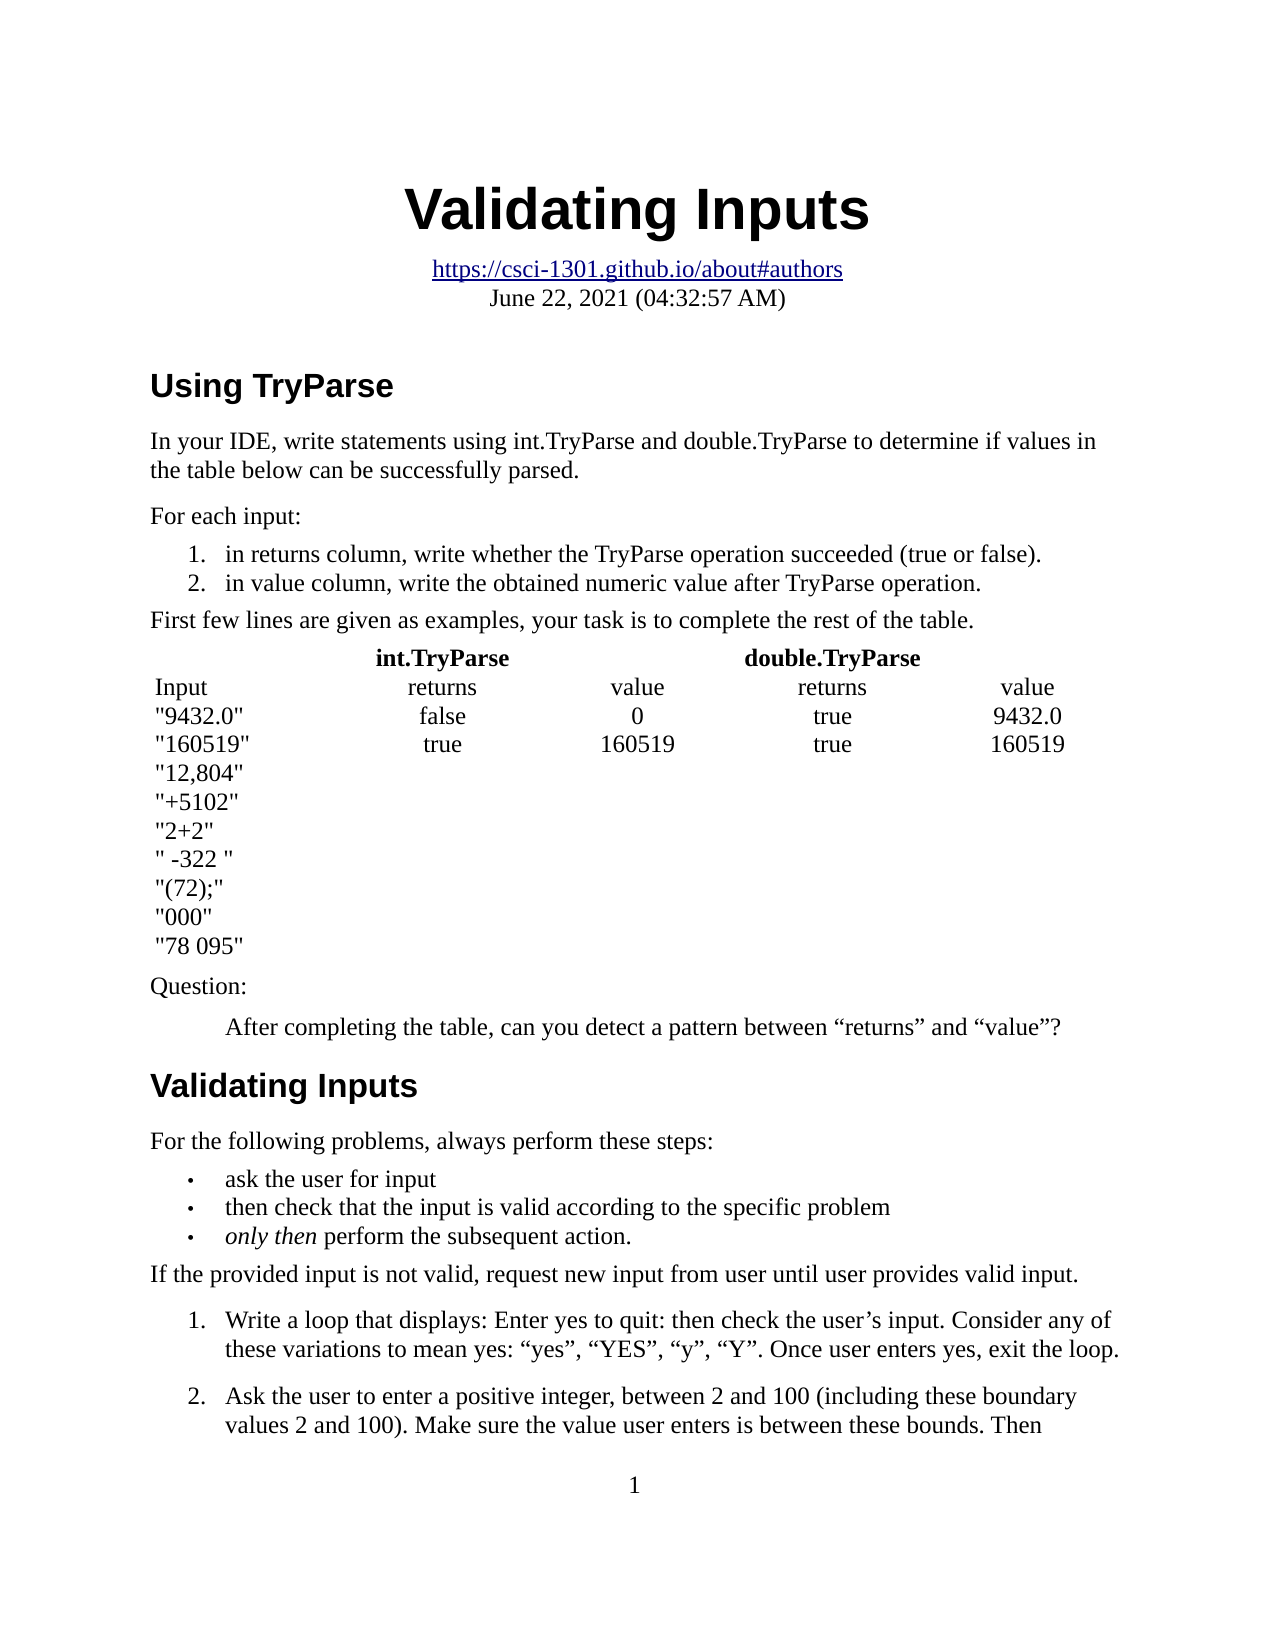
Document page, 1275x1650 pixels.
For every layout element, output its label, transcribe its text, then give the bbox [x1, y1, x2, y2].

text June 22, 2021 (04:32:57 AM) [150, 283, 1125, 312]
table_cell 160519 [540, 730, 735, 758]
text After completing the table, can you detect a pattern between “returns” and “value”? [225, 1012, 1125, 1041]
text In your IDE, write statements using int.TryParse and double.TryParse to determine if values in the table below can be successfully parsed. [150, 426, 1125, 483]
table_cell [930, 931, 1125, 959]
table_cell [540, 873, 735, 902]
text For the following problems, always perform these steps: [150, 1126, 1125, 1155]
text First few lines are given as examples, your task is to complete the rest of the table. [150, 606, 1125, 634]
text https://csci-1301.github.io/about#authors [150, 254, 1125, 283]
list only then perform the subsequent action. [187, 1221, 1125, 1250]
table_cell [345, 758, 540, 787]
table_cell "+5102" [150, 787, 345, 816]
table_cell [540, 787, 735, 816]
table_cell "9432.0" [150, 701, 345, 729]
table_cell true [735, 730, 930, 758]
table_header [540, 643, 735, 672]
table_cell [930, 873, 1125, 902]
table_cell value [540, 672, 735, 701]
table_cell [540, 902, 735, 931]
table_cell [930, 758, 1125, 787]
table_header int.TryParse [345, 643, 540, 672]
subtitle Using TryParse [150, 366, 1125, 404]
table_cell [735, 845, 930, 873]
table_cell returns [345, 672, 540, 701]
table_cell "12,804" [150, 758, 345, 787]
table_cell [345, 845, 540, 873]
table_cell [345, 902, 540, 931]
table_cell 9432.0 [930, 701, 1125, 729]
list Ask the user to enter a positive integer, between 2 and 100 (including these boundary values 2 and 100). Make sure the value user enters is between these bounds. Then [187, 1381, 1125, 1438]
table_cell [540, 931, 735, 959]
subtitle Validating Inputs [150, 1066, 1125, 1104]
table_cell [930, 787, 1125, 816]
table_cell [930, 902, 1125, 931]
table_cell [735, 816, 930, 844]
table_cell [735, 873, 930, 902]
table_cell [345, 931, 540, 959]
text Question: [150, 971, 1125, 1000]
table_header [930, 643, 1125, 672]
table_cell [930, 816, 1125, 844]
text For each input: [150, 501, 1125, 530]
text If the provided input is not valid, request new input from user until user provides valid input. [150, 1259, 1125, 1288]
table_cell "2+2" [150, 816, 345, 844]
table_cell [345, 787, 540, 816]
list then check that the input is valid according to the specific problem [187, 1192, 1125, 1221]
table_cell [540, 845, 735, 873]
table_cell 0 [540, 701, 735, 729]
table_cell false [345, 701, 540, 729]
table_header [150, 643, 345, 672]
table_cell Input [150, 672, 345, 701]
table_cell "(72);" [150, 873, 345, 902]
table_cell [735, 758, 930, 787]
table_cell " -322 " [150, 845, 345, 873]
table_cell value [930, 672, 1125, 701]
table_cell [735, 931, 930, 959]
table_cell [540, 758, 735, 787]
table_cell "160519" [150, 730, 345, 758]
table_cell [735, 902, 930, 931]
table_cell [540, 816, 735, 844]
table_cell [345, 873, 540, 902]
table_header double.TryParse [735, 643, 930, 672]
list in returns column, write whether the TryParse operation succeeded (true or false). [187, 539, 1125, 568]
table_cell [930, 845, 1125, 873]
table_cell returns [735, 672, 930, 701]
table_cell [735, 787, 930, 816]
list Write a loop that displays: Enter yes to quit: then check the user’s input. Consider any of these variations to mean yes: “yes”, “YES”, “y”, “Y”. Once user enters yes, exit the loop. [187, 1306, 1125, 1363]
list in value column, write the obtained numeric value after TryParse operation. [187, 568, 1125, 597]
table_cell "000" [150, 902, 345, 931]
table_cell true [345, 730, 540, 758]
table_cell [345, 816, 540, 844]
table_cell 160519 [930, 730, 1125, 758]
table_cell "78 095" [150, 931, 345, 959]
title Validating Inputs [150, 175, 1125, 242]
list ask the user for input [187, 1164, 1125, 1192]
table_cell true [735, 701, 930, 729]
